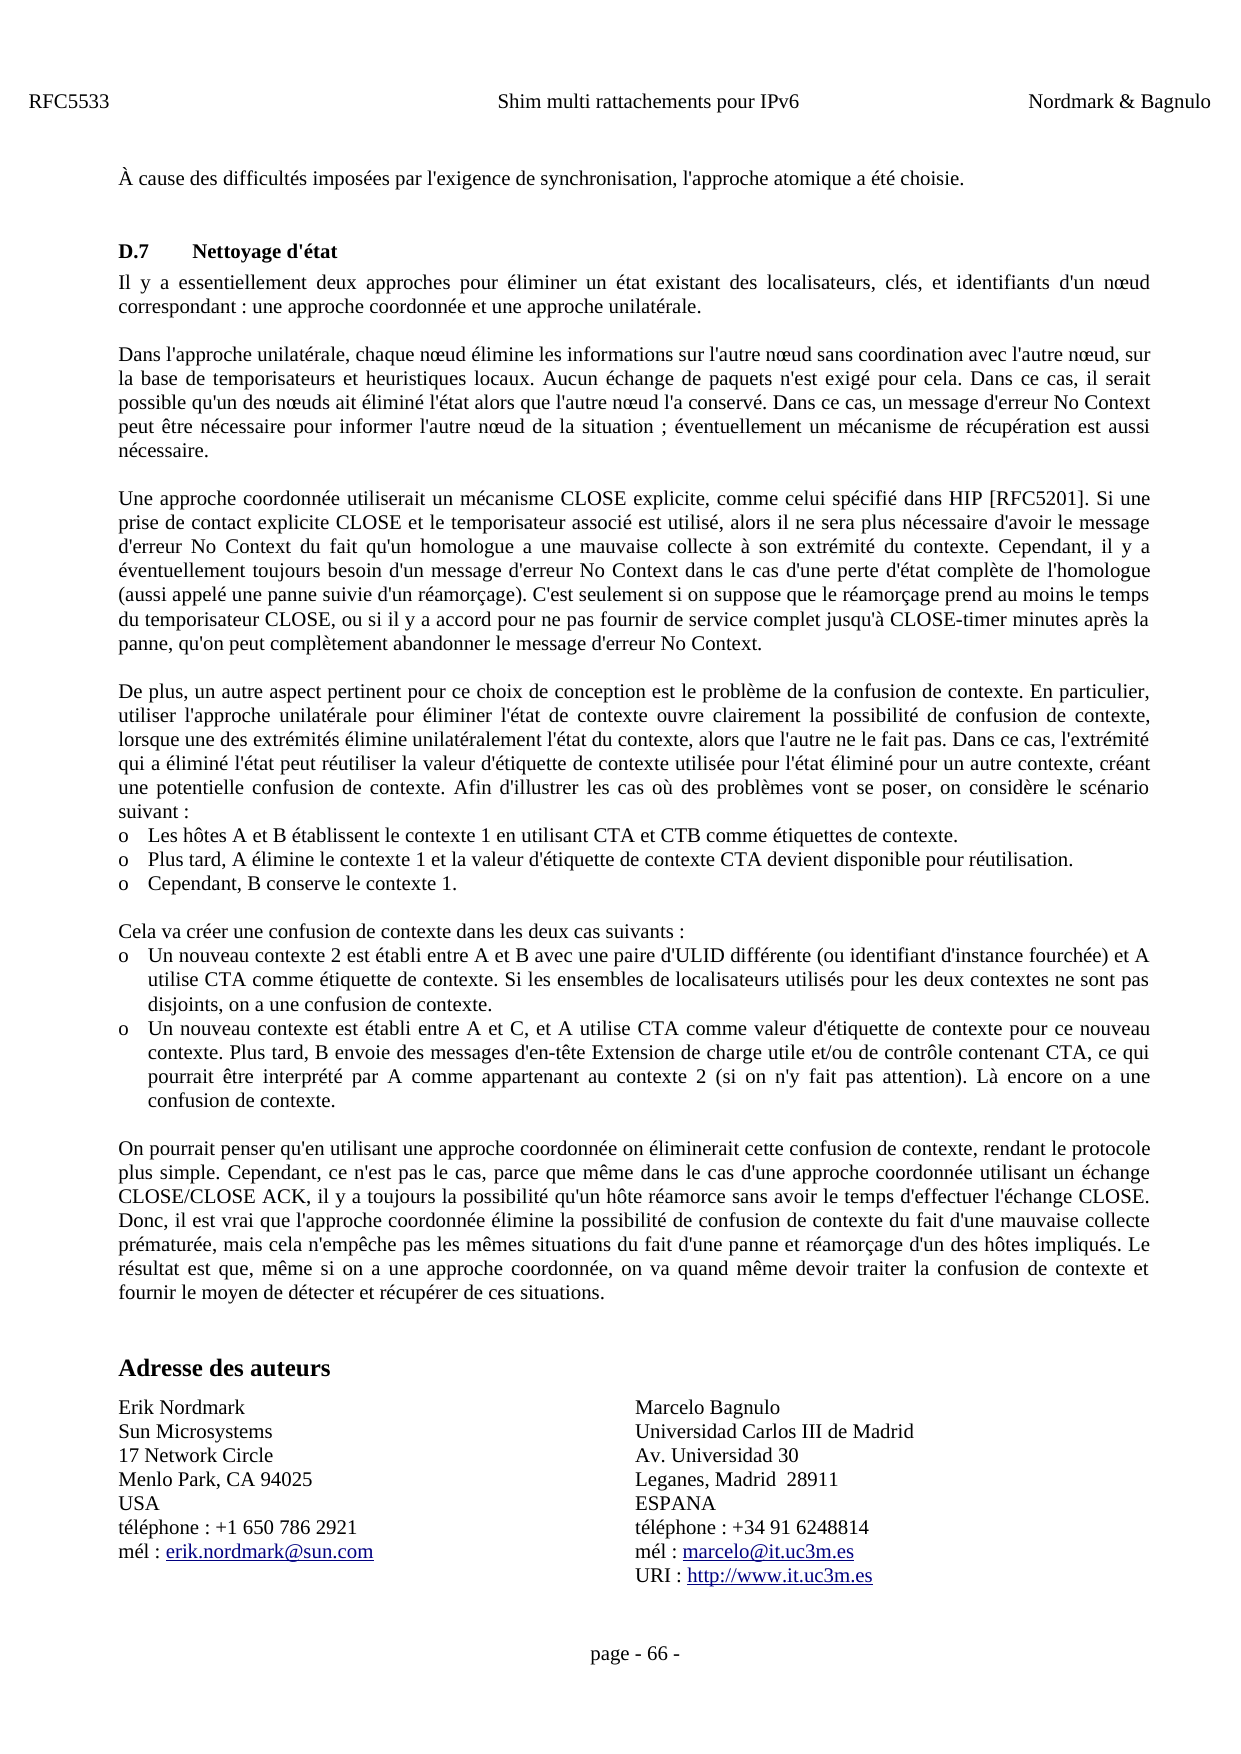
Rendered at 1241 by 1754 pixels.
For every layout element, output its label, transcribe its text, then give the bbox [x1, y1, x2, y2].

text Cela va créer une confusion de contexte dans les deux cas suivants : [118, 919, 1152, 943]
text o Cependant, B conserve le contexte 1. [118, 871, 1152, 895]
text De plus, un autre aspect pertinent pour ce choix de conception est le problème de la confusion de contexte. En particulier, utiliser l'approche unilatérale pour éliminer l'état de contexte ouvre clairement la possibilité de confusion de contexte, lorsque une des extrémités élimine unilatéralement l'état du contexte, alors que l'autre ne le fait pas. Dans ce cas, l'extrémité qui a éliminé l'état peut réutiliser la valeur d'étiquette de contexte utilisée pour l'état éliminé pour un autre contexte, créant une potentielle confusion de contexte. Afin d'illustrer les cas où des problèmes vont se poser, on considère le scénario suivant : [118, 679, 1152, 823]
subtitle D.7 Nettoyage d'état [118, 239, 1152, 263]
table_cell URI : http://www.it.uc3m.es [635, 1563, 1152, 1587]
table_cell USA [118, 1491, 635, 1515]
text On pourrait penser qu'en utilisant une approche coordonnée on éliminerait cette confusion de contexte, rendant le protocole plus simple. Cependant, ce n'est pas le cas, parce que même dans le cas d'une approche coordonnée utilisant un échange CLOSE/CLOSE ACK, il y a toujours la possibilité qu'un hôte réamorce sans avoir le temps d'effectuer l'échange CLOSE. Donc, il est vrai que l'approche coordonnée élimine la possibilité de confusion de contexte du fait d'une mauvaise collecte prématurée, mais cela n'empêche pas les mêmes situations du fait d'une panne et réamorçage d'un des hôtes impliqués. Le résultat est que, même si on a une approche coordonnée, on va quand même devoir traiter la confusion de contexte et fournir le moyen de détecter et récupérer de ces situations. [118, 1136, 1152, 1304]
table_cell mél : erik.nordmark@sun.com [118, 1539, 635, 1563]
table_cell ESPANA [635, 1491, 1152, 1515]
table_cell téléphone : +34 91 6248814 [635, 1515, 1152, 1539]
table_header Erik Nordmark [118, 1395, 635, 1419]
table_cell [118, 1563, 635, 1587]
table_cell Sun Microsystems [118, 1419, 635, 1443]
text o Plus tard, A élimine le contexte 1 et la valeur d'étiquette de contexte CTA devient disponible pour réutilisation. [118, 847, 1152, 871]
table_cell 17 Network Circle [118, 1443, 635, 1467]
table_cell Av. Universidad 30 [635, 1443, 1152, 1467]
table_header Marcelo Bagnulo [635, 1395, 1152, 1419]
text o Les hôtes A et B établissent le contexte 1 en utilisant CTA et CTB comme étiquettes de contexte. [118, 823, 1152, 847]
table_cell Universidad Carlos III de Madrid [635, 1419, 1152, 1443]
table_cell Leganes, Madrid 28911 [635, 1467, 1152, 1491]
text o Un nouveau contexte 2 est établi entre A et B avec une paire d'ULID différente (ou identifiant d'instance fourchée) et A utilise CTA comme étiquette de contexte. Si les ensembles de localisateurs utilisés pour les deux contextes ne sont pas disjoints, on a une confusion de contexte. [118, 943, 1152, 1016]
table_cell mél : marcelo@it.uc3m.es [635, 1539, 1152, 1563]
text Une approche coordonnée utiliserait un mécanisme CLOSE explicite, comme celui spécifié dans HIP [RFC5201]. Si une prise de contact explicite CLOSE et le temporisateur associé est utilisé, alors il ne sera plus nécessaire d'avoir le message d'erreur No Context du fait qu'un homologue a une mauvaise collecte à son extrémité du contexte. Cependant, il y a éventuellement toujours besoin d'un message d'erreur No Context dans le cas d'une perte d'état complète de l'homologue (aussi appelé une panne suivie d'un réamorçage). C'est seulement si on suppose que le réamorçage prend au moins le temps du temporisateur CLOSE, ou si il y a accord pour ne pas fournir de service complet jusqu'à CLOSE-timer minutes après la panne, qu'on peut complètement abandonner le message d'erreur No Context. [118, 486, 1152, 654]
subtitle Adresse des auteurs [118, 1353, 1152, 1382]
text o Un nouveau contexte est établi entre A et C, et A utilise CTA comme valeur d'étiquette de contexte pour ce nouveau contexte. Plus tard, B envoie des messages d'en-tête Extension de charge utile et/ou de contrôle contenant CTA, ce qui pourrait être interprété par A comme appartenant au contexte 2 (si on n'y fait pas attention). Là encore on a une confusion de contexte. [118, 1016, 1152, 1112]
text À cause des difficultés imposées par l'exigence de synchronisation, l'approche atomique a été choisie. [118, 166, 1152, 190]
table_cell Menlo Park, CA 94025 [118, 1467, 635, 1491]
text Dans l'approche unilatérale, chaque nœud élimine les informations sur l'autre nœud sans coordination avec l'autre nœud, sur la base de temporisateurs et heuristiques locaux. Aucun échange de paquets n'est exigé pour cela. Dans ce cas, il serait possible qu'un des nœuds ait éliminé l'état alors que l'autre nœud l'a conservé. Dans ce cas, un message d'erreur No Context peut être nécessaire pour informer l'autre nœud de la situation ; éventuellement un mécanisme de récupération est aussi nécessaire. [118, 342, 1152, 462]
table_cell téléphone : +1 650 786 2921 [118, 1515, 635, 1539]
text Il y a essentiellement deux approches pour éliminer un état existant des localisateurs, clés, et identifiants d'un nœud correspondant : une approche coordonnée et une approche unilatérale. [118, 269, 1152, 318]
